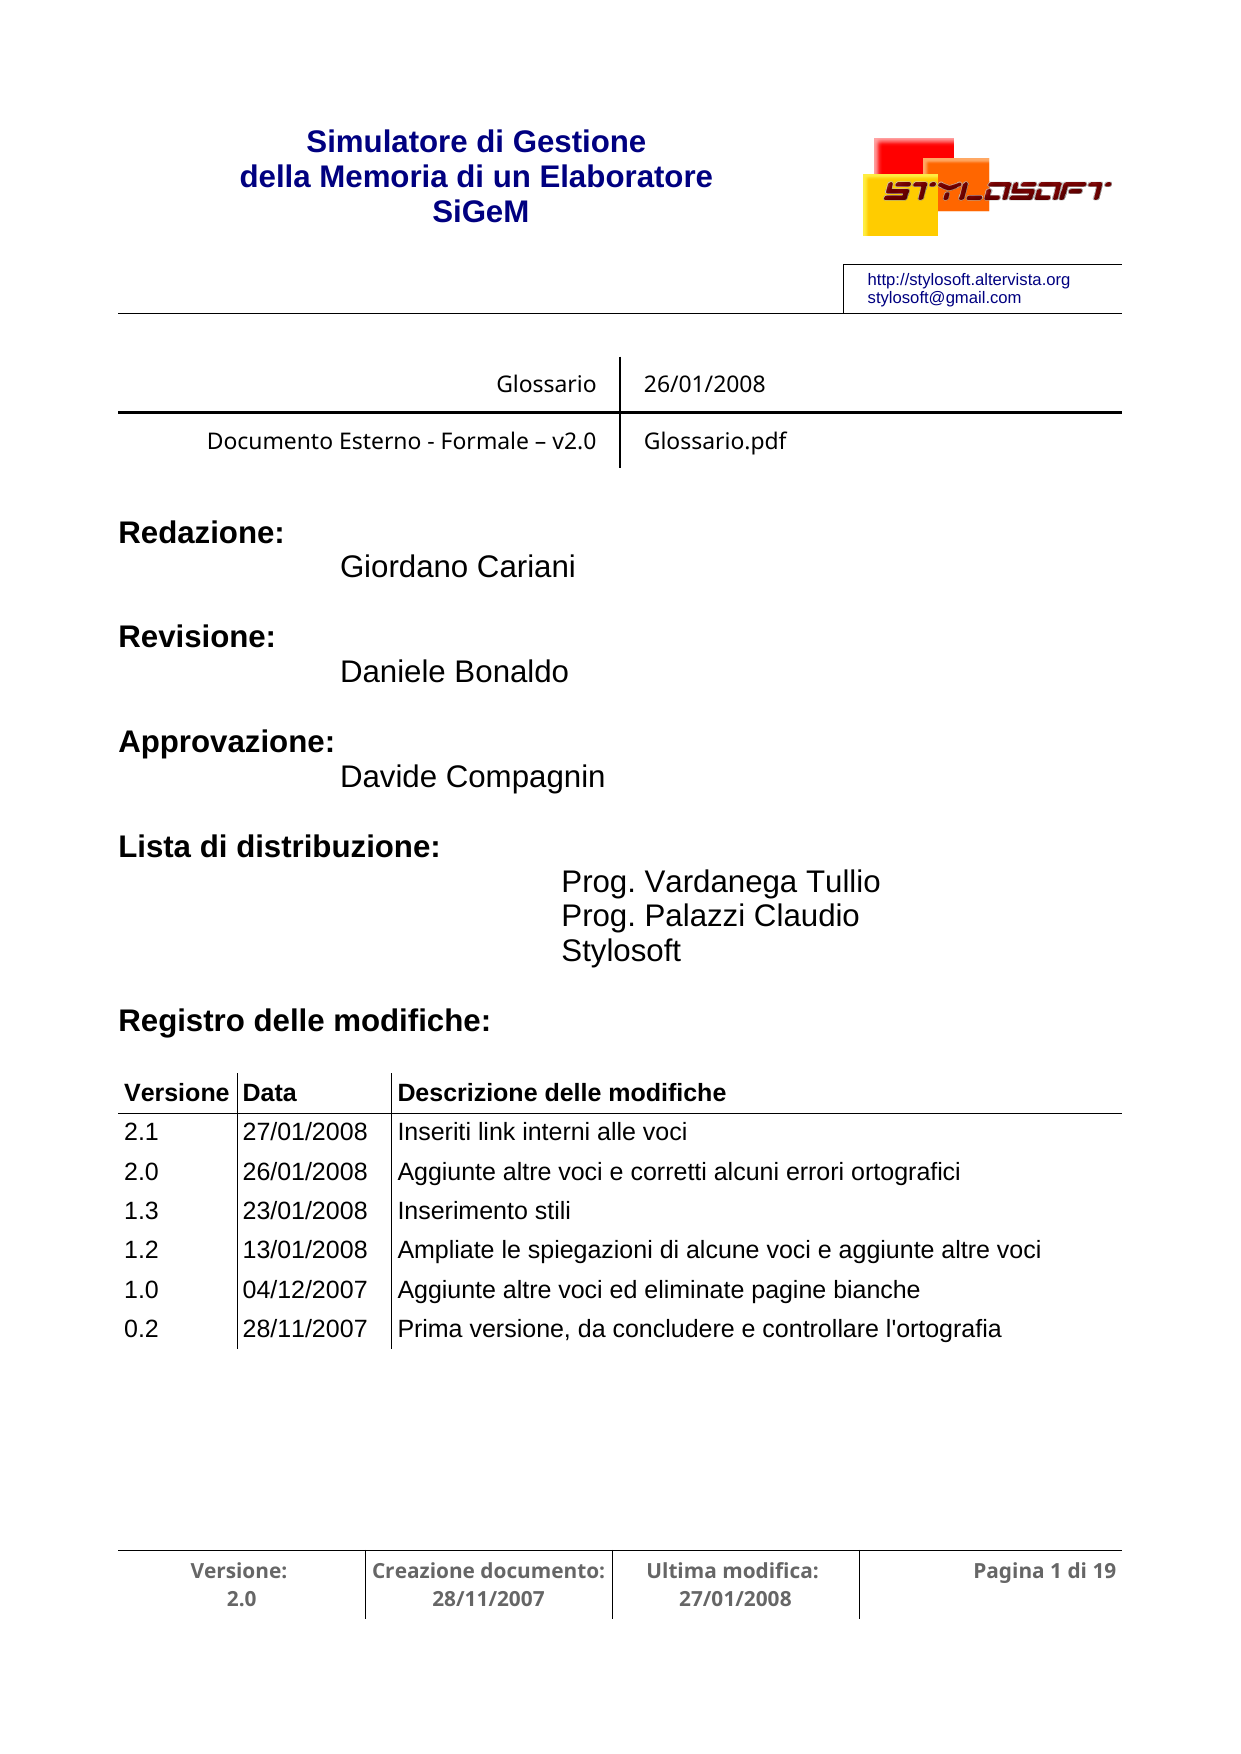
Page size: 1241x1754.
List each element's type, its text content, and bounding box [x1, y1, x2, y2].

table_cell 13/01/2008 [238, 1231, 391, 1270]
table_cell 28/11/2007 [238, 1309, 391, 1349]
text Lista di distribuzione: [118, 829, 1122, 864]
table_cell Inseriti link interni alle voci [392, 1114, 1122, 1152]
text Prog. Palazzi Claudio [118, 898, 1122, 933]
table_header Data [238, 1073, 391, 1112]
table_cell Inserimento stili [392, 1191, 1122, 1231]
table_cell Aggiunte altre voci ed eliminate pagine bianche [392, 1270, 1122, 1309]
table_cell 1.0 [118, 1270, 237, 1309]
table_cell Aggiunte altre voci e corretti alcuni errori ortografici [392, 1152, 1122, 1191]
table_cell Glossario.pdf [621, 414, 1122, 468]
table_cell 23/01/2008 [238, 1191, 391, 1231]
text Registro delle modifiche: [118, 1003, 1122, 1038]
table_header Glossario [118, 357, 619, 411]
table_cell Documento Esterno - Formale – v2.0 [118, 414, 619, 468]
picture [848, 123, 1117, 247]
table_cell 2.1 [118, 1114, 237, 1152]
table_cell 04/12/2007 [238, 1270, 391, 1309]
table_cell Prima versione, da concludere e controllare l'ortografia [392, 1309, 1122, 1349]
text Stylosoft [118, 933, 1122, 968]
text Giordano Cariani [118, 549, 1122, 584]
text Revisione: [118, 619, 1122, 654]
table_cell 1.2 [118, 1231, 237, 1270]
text Approvazione: [118, 724, 1122, 759]
table_header Versione [118, 1073, 237, 1112]
text Daniele Bonaldo [118, 654, 1122, 689]
text Redazione: [118, 515, 1122, 549]
table_cell 26/01/2008 [238, 1152, 391, 1191]
table_cell 2.0 [118, 1152, 237, 1191]
table_header Descrizione delle modifiche [392, 1073, 1122, 1112]
table_cell 1.3 [118, 1191, 237, 1231]
text Davide Compagnin [118, 759, 1122, 794]
table_cell 27/01/2008 [238, 1114, 391, 1152]
table_cell Ampliate le spiegazioni di alcune voci e aggiunte altre voci [392, 1231, 1122, 1270]
table_cell 0.2 [118, 1309, 237, 1349]
text Prog. Vardanega Tullio [118, 864, 1122, 898]
table_header 26/01/2008 [621, 357, 1122, 411]
